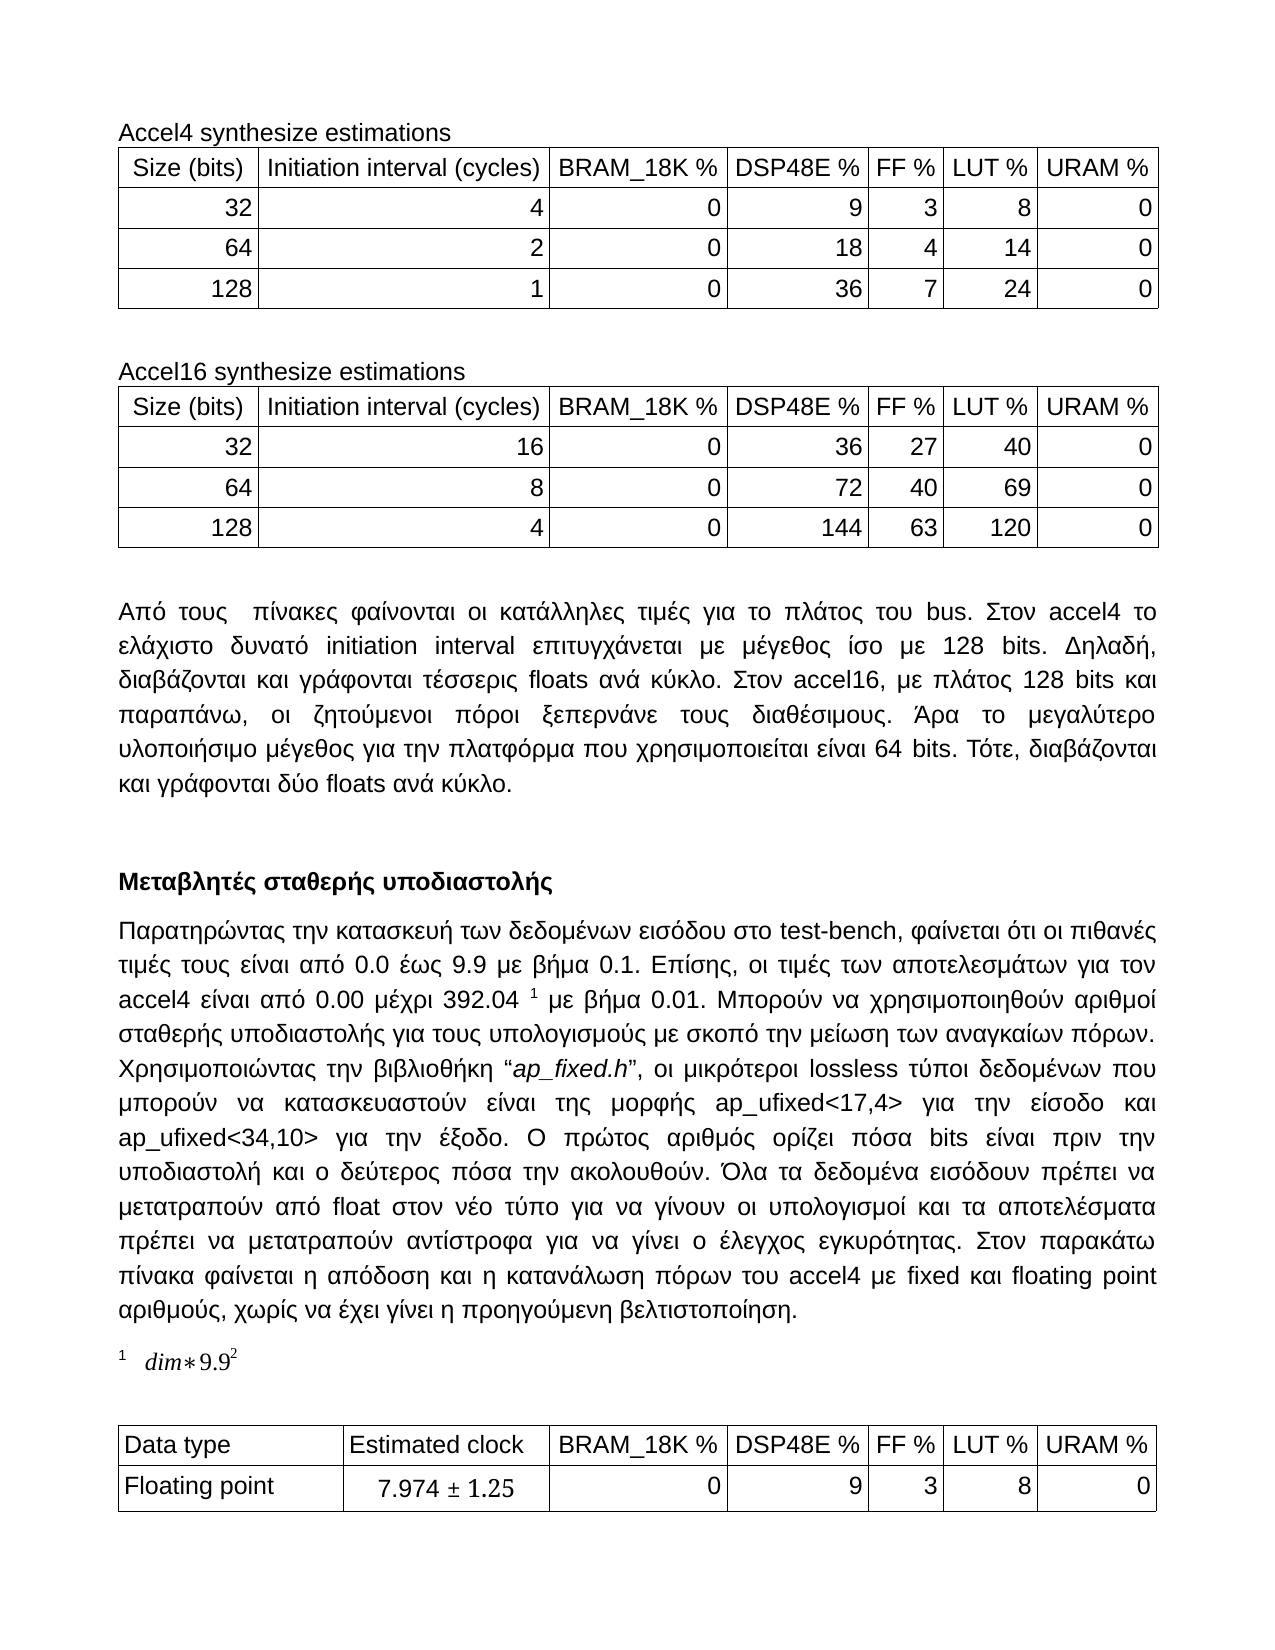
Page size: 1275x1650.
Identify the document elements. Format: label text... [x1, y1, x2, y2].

table_header LUT % [944, 1426, 1037, 1465]
table_cell 14 [944, 229, 1037, 268]
table_cell 4 [259, 508, 549, 547]
table_cell 0 [1038, 508, 1158, 547]
table_cell 3 [869, 1466, 943, 1511]
table_cell 8 [944, 188, 1037, 227]
table_cell 18 [728, 229, 868, 268]
table_header FF % [869, 1426, 943, 1465]
table_cell 0 [550, 1466, 727, 1511]
table_cell 40 [944, 427, 1037, 467]
table_cell 40 [869, 468, 943, 507]
table_cell 63 [869, 508, 943, 547]
table_header DSP48E % [728, 1426, 868, 1465]
table_cell 0 [1038, 269, 1158, 308]
text Accel4 synthesize estimations [118, 118, 1157, 147]
text Από τους πίνακες φαίνονται οι κατάλληλες τιμές για το πλάτος του bus. Στον accel4 το ελάχιστο δυνατό initiation interval επιτυγχάνεται με μέγεθος ίσο με 128 bits. Δηλαδή, διαβάζονται και γράφονται τέσσερις floats ανά κύκλο. Στον accel16, με πλάτος 128 bits και παραπάνω, οι ζητούμενοι πόροι ξεπερνάνε τους διαθέσιμους. Άρα το μεγαλύτερο υλοποιήσιμo μέγεθος για την πλατφόρμα που χρησιμοποιείται είναι 64 bits. Τότε, διαβάζονται και γράφονται δύο floats ανά κύκλο. [118, 596, 1157, 798]
table_cell 32 [119, 427, 258, 467]
table_header Initiation interval (cycles) [259, 387, 549, 426]
table_header BRAM_18K % [550, 387, 727, 426]
table_header LUT % [944, 148, 1037, 187]
table_cell Floating point [119, 1466, 343, 1511]
table_cell 0 [1038, 468, 1158, 507]
table_cell 36 [728, 427, 868, 467]
table_cell 0 [550, 188, 727, 227]
table_header URAM % [1038, 148, 1158, 187]
table_header URAM % [1038, 387, 1158, 426]
table_cell 128 [119, 269, 258, 308]
table_cell 9 [728, 188, 868, 227]
table_header FF % [869, 387, 943, 426]
table_cell 8 [259, 468, 549, 507]
table_cell 1 [259, 269, 549, 308]
table_header Estimated clock [344, 1426, 549, 1465]
table_cell 4 [869, 229, 943, 268]
table_cell 8 [944, 1466, 1037, 1511]
table_cell 32 [119, 188, 258, 227]
table_cell 0 [1038, 188, 1158, 227]
table_header URAM % [1038, 1426, 1156, 1465]
text Accel16 synthesize estimations [118, 357, 1157, 386]
table_cell 7 [869, 269, 943, 308]
table_cell 64 [119, 468, 258, 507]
table_cell 27 [869, 427, 943, 467]
table_cell 72 [728, 468, 868, 507]
table_cell 7.974 ± 1.25 [344, 1466, 549, 1511]
table_header BRAM_18K % [550, 148, 727, 187]
text 1 [118, 1344, 1157, 1376]
table_header LUT % [944, 387, 1037, 426]
table_header FF % [869, 148, 943, 187]
table_cell 64 [119, 229, 258, 268]
table_header Size (bits) [119, 148, 258, 187]
table_cell 9 [728, 1466, 868, 1511]
table_cell 3 [869, 188, 943, 227]
table_cell 69 [944, 468, 1037, 507]
table_cell 128 [119, 508, 258, 547]
table_header DSP48E % [728, 387, 868, 426]
table_header BRAM_18K % [550, 1426, 727, 1465]
table_header Size (bits) [119, 387, 258, 426]
table_cell 24 [944, 269, 1037, 308]
table_cell 0 [550, 269, 727, 308]
table_cell 0 [1038, 229, 1158, 268]
table_cell 0 [1038, 427, 1158, 467]
table_cell 120 [944, 508, 1037, 547]
table_cell 2 [259, 229, 549, 268]
table_cell 0 [550, 229, 727, 268]
table_cell 4 [259, 188, 549, 227]
text Μεταβλητές σταθερής υποδιαστολής [118, 867, 1157, 896]
table_cell 0 [550, 508, 727, 547]
table_header Data type [119, 1426, 343, 1465]
table_cell 0 [550, 427, 727, 467]
table_cell 16 [259, 427, 549, 467]
table_cell 144 [728, 508, 868, 547]
table_cell 36 [728, 269, 868, 308]
table_cell 0 [550, 468, 727, 507]
table_cell 0 [1038, 1466, 1156, 1511]
text Παρατηρώντας την κατασκευή των δεδομένων εισόδου στο test-bench, φαίνεται ότι οι πιθανές τιμές τους είναι από 0.0 έως 9.9 με βήμα 0.1. Επίσης, οι τιμές των αποτελεσμάτων για τον accel4 είναι από 0.00 μέχρι 392.04 1 με βήμα 0.01. Μπορούν να χρησιμοποιηθούν αριθμοί σταθερής υποδιαστολής για τους υπολογισμούς με σκοπό την μείωση των αναγκαίων πόρων. Χρησιμοποιώντας την βιβλιοθήκη “ap_fixed.h”, οι μικρότεροι lossless τύποι δεδομένων που μπορούν να κατασκευαστούν είναι της μορφής ap_ufixed<17,4> για την είσοδο και ap_ufixed<34,10> για την έξοδο. Ο πρώτος αριθμός ορίζει πόσα bits είναι πριν την υποδιαστολή και ο δεύτερος πόσα την ακολουθούν. Όλα τα δεδομένα εισόδουν πρέπει να μετατραπούν από float στον νέο τύπο για να γίνουν οι υπολογισμοί και τα αποτελέσματα πρέπει να μετατραπούν αντίστροφα για να γίνει ο έλεγχος εγκυρότητας. Στον παρακάτω πίνακα φαίνεται η απόδοση και η κατανάλωση πόρων του accel4 με fixed και floating point αριθμούς, χωρίς να έχει γίνει η προηγούμενη βελτιστοποίηση. [118, 916, 1157, 1324]
table_header Initiation interval (cycles) [259, 148, 549, 187]
table_header DSP48E % [728, 148, 868, 187]
